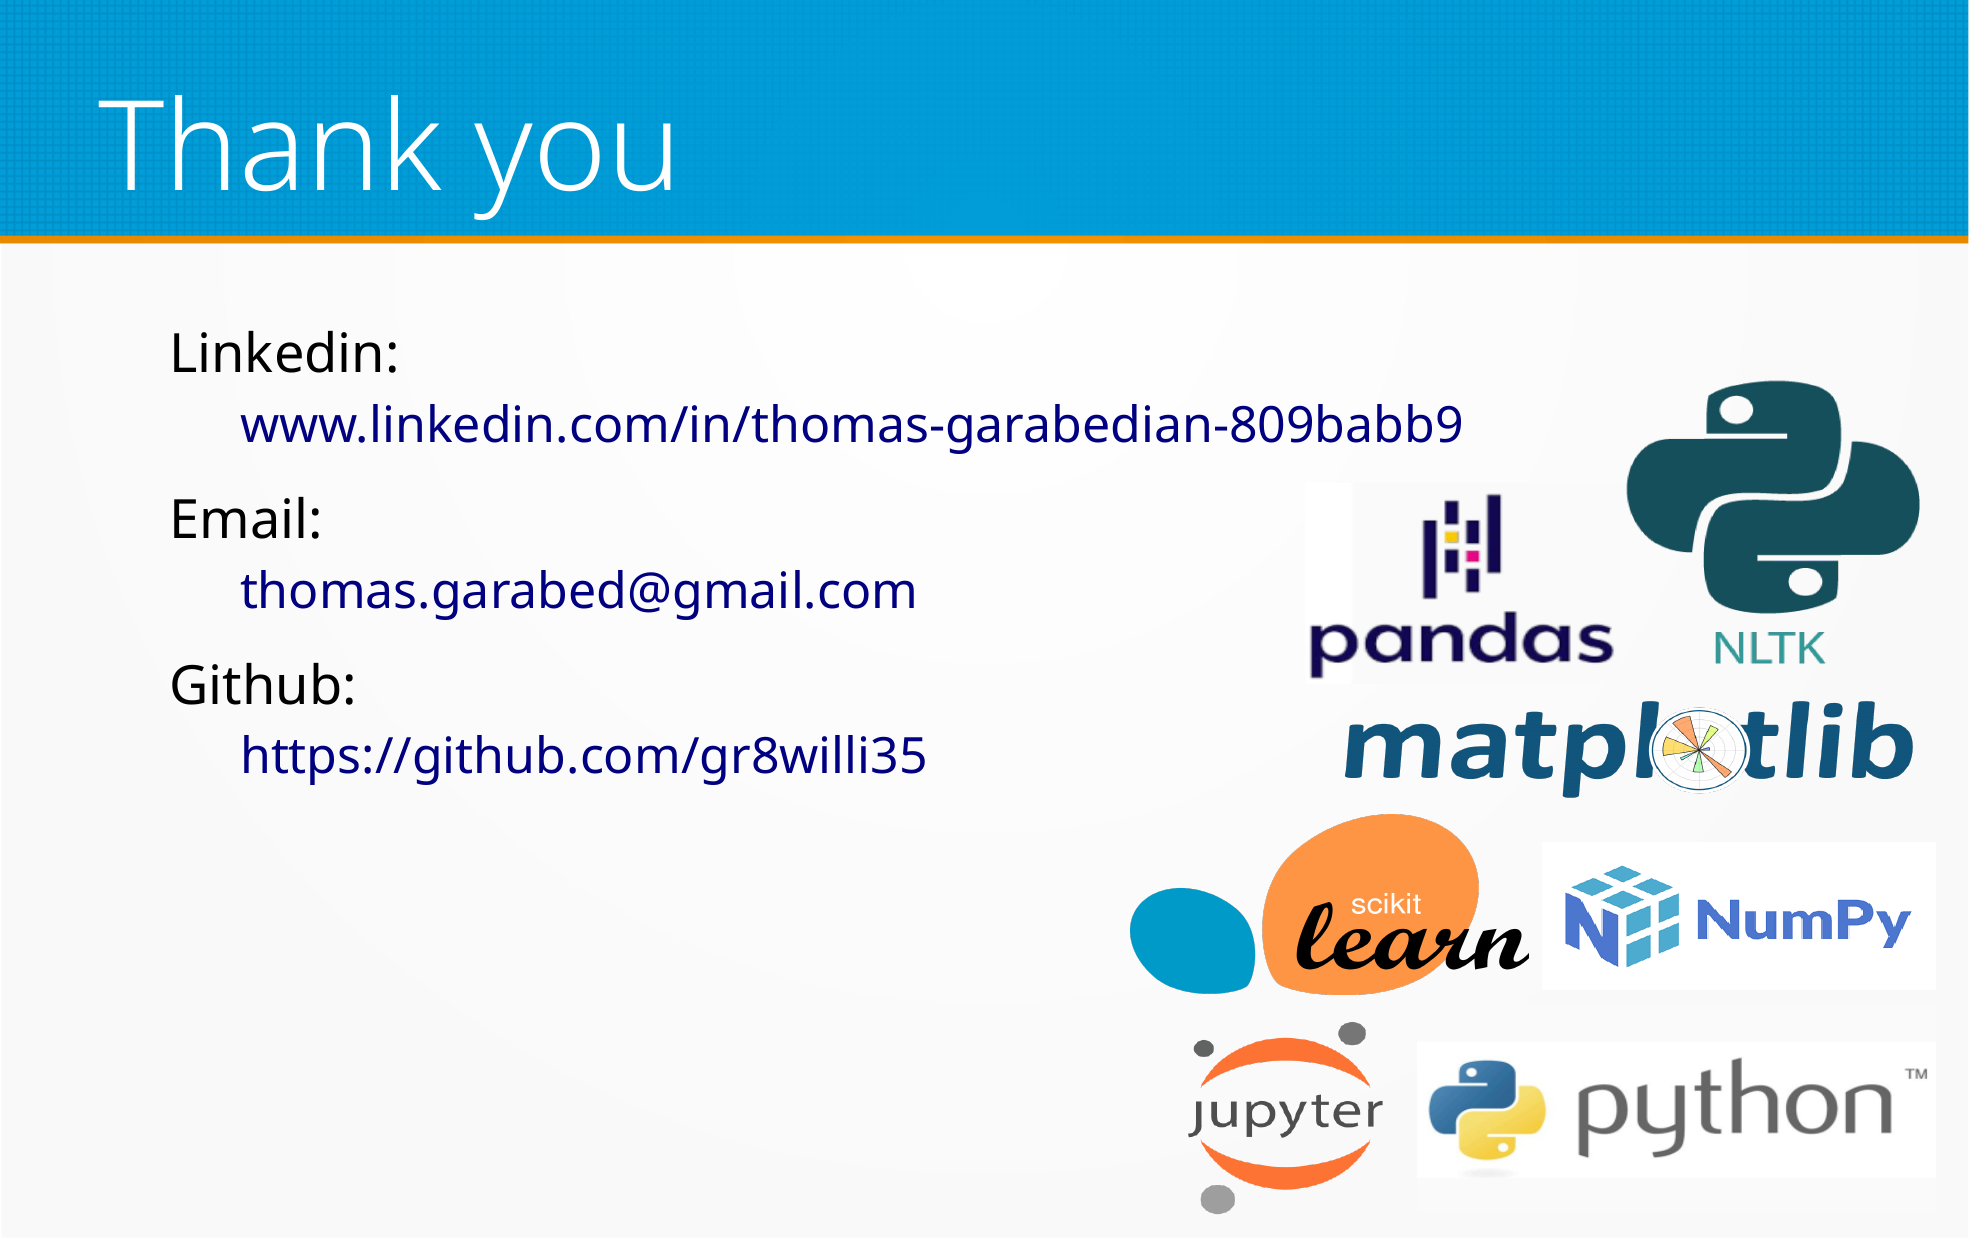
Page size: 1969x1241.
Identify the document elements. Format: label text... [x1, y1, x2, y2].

list Linkedin: www.linkedin.com/in/thomas-garabedian-809babb9 Email: thomas.garabed@gmail.com Github: https://github.com/gr8willi35 [98, 315, 1861, 1081]
title Thank you [98, 19, 1870, 227]
picture [0, 236, 1969, 1241]
